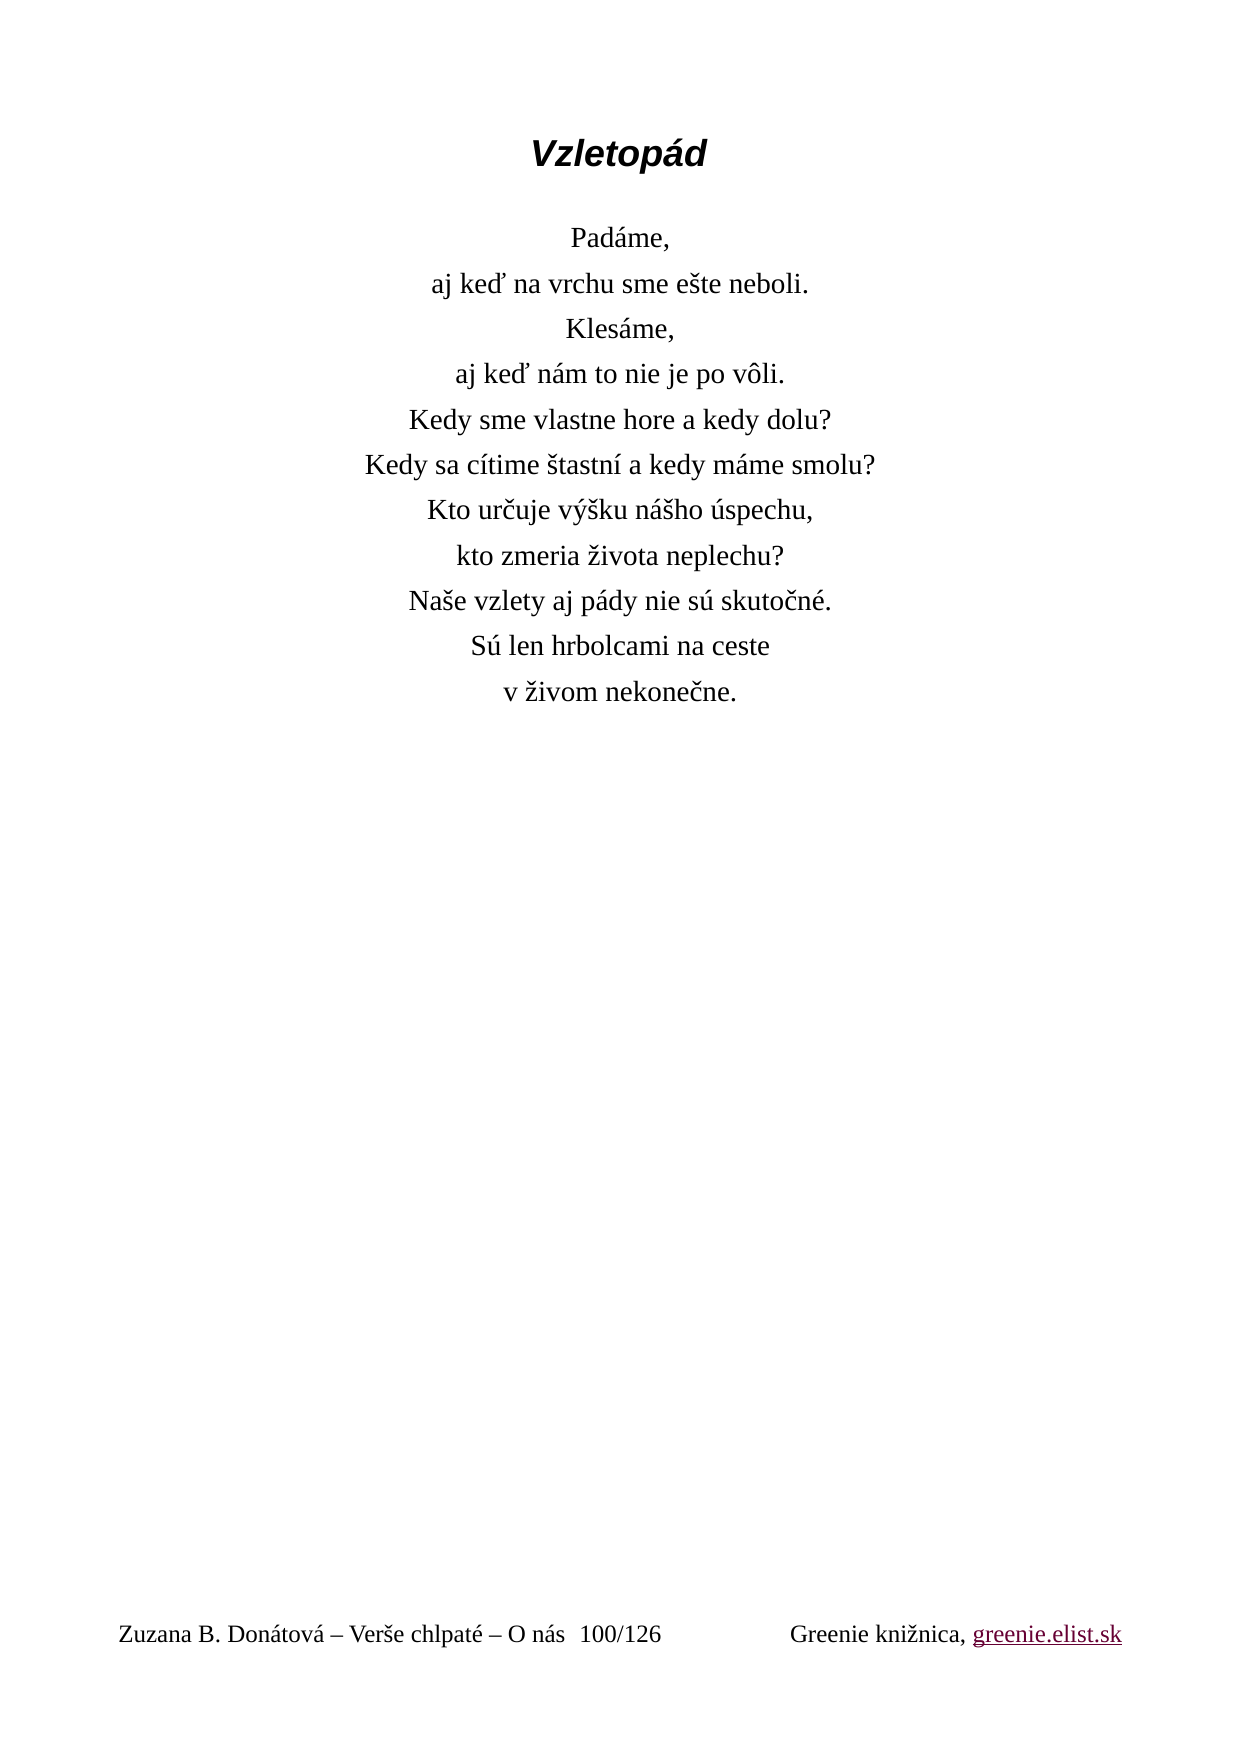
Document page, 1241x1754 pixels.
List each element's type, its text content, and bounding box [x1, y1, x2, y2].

text Naše vzlety aj pády nie sú skutočné. [106, 583, 1134, 617]
text Klesáme, [106, 311, 1134, 345]
text Padáme, [106, 221, 1134, 254]
text kto zmeria života neplechu? [106, 538, 1134, 571]
text Sú len hrbolcami na ceste [106, 628, 1134, 662]
text Kedy sa cítime štastní a kedy máme smolu? [106, 447, 1134, 481]
text Kto určuje výšku nášho úspechu, [106, 492, 1134, 526]
text Kedy sme vlastne hore a kedy dolu? [106, 402, 1134, 435]
text aj keď na vrchu sme ešte neboli. [106, 266, 1134, 299]
text v živom nekonečne. [106, 674, 1134, 707]
text aj keď nám to nie je po vôli. [106, 356, 1134, 390]
subtitle Vzletopád [106, 131, 1134, 174]
